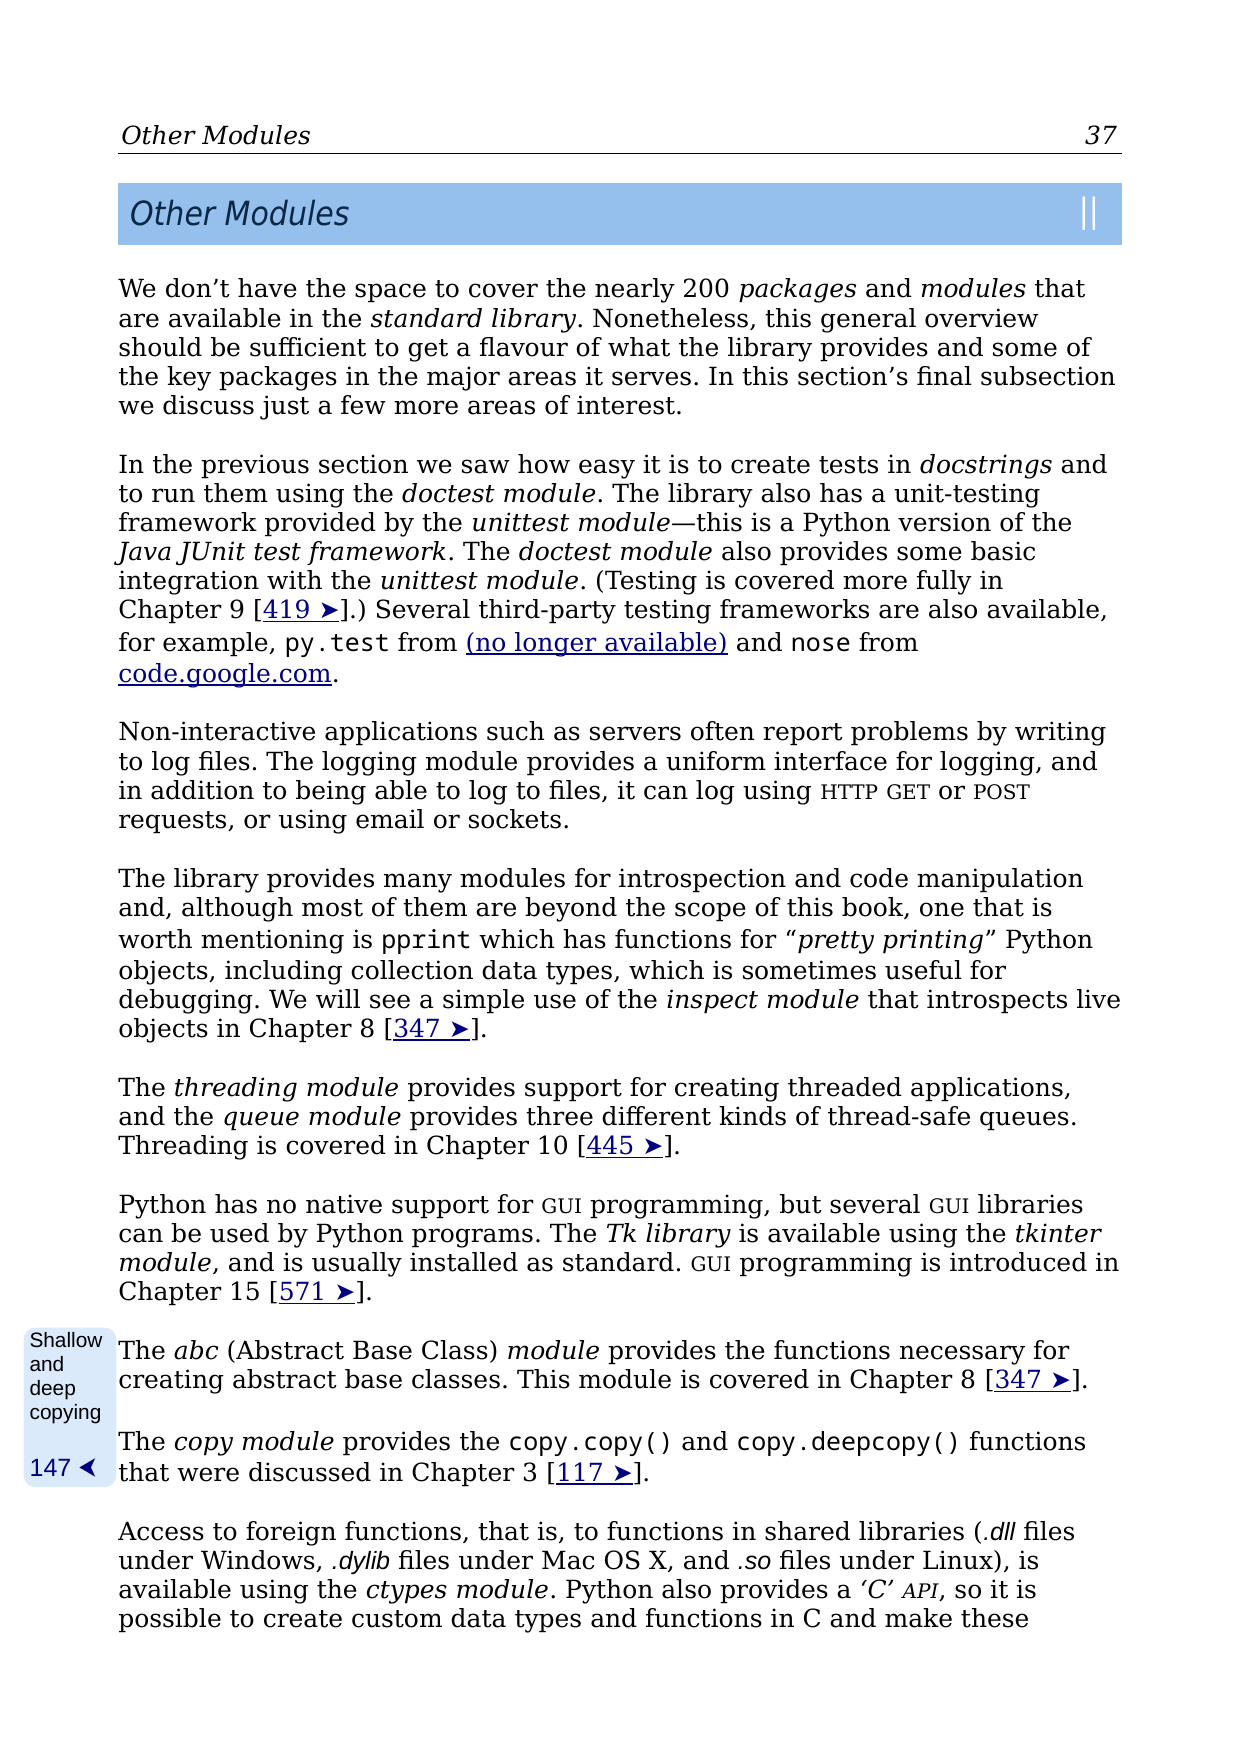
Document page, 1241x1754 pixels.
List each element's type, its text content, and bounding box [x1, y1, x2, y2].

text Python has no native support for gui programming, but several gui libraries can be used by Python programs. The Tk library is available using the tkinter module, and is usually installed as standard. gui programming is introduced in Chapter 15 [571 ➤]. [118, 1190, 1122, 1307]
subtitle Other Modules [118, 183, 1122, 245]
text Non-interactive applications such as servers often report problems by writing to log files. The logging module provides a uniform interface for logging, and in addition to being able to log to files, it can log using http get or post requests, or using email or sockets. [118, 718, 1122, 834]
text Access to foreign functions, that is, to functions in shared libraries (.dll files under Windows, .dylib files under Mac OS X, and .so files under Linux), is available using the ctypes module. Python also provides a ‘C’ api, so it is possible to create custom data types and functions in C and make these [118, 1517, 1122, 1634]
text The abc (Abstract Base Class) module provides the functions necessary for creating abstract base classes. This module is covered in Chapter 8 [347 ➤]. [118, 1336, 1122, 1394]
text || [1063, 191, 1098, 230]
text The threading module provides support for creating threaded applications, and the queue module provides three different kinds of thread-safe queues. Threading is covered in Chapter 10 [445 ➤]. [118, 1073, 1122, 1161]
text The library provides many modules for introspection and code manipulation and, although most of them are beyond the scope of this book, one that is worth mentioning is pprint which has functions for “pretty printing” Python objects, including collection data types, which is sometimes useful for debugging. We will see a simple use of the inspect module that introspects live objects in Chapter 8 [347 ➤]. [118, 864, 1122, 1044]
text In the previous section we saw how easy it is to create tests in docstrings and to run them using the doctest module. The library also has a unit-testing framework provided by the unittest module—this is a Python version of the Java JUnit test framework. The doctest module also provides some basic integration with the unittest module. (Testing is covered more fully in Chapter 9 [419 ➤].) Several third-party testing frameworks are also available, for example, py.test from (no longer available) and nose from code.google.com. [118, 450, 1122, 688]
text The copy module provides the copy.copy() and copy.deepcopy() functions that were discussed in Chapter 3 [117 ➤]. [118, 1424, 1122, 1487]
text We don’t have the space to cover the nearly 200 packages and modules that are available in the standard library. Nonetheless, this general overview should be sufficient to get a flavour of what the library provides and some of the key packages in the major areas it serves. In this section’s final subsection we discuss just a few more areas of interest. [118, 274, 1122, 420]
